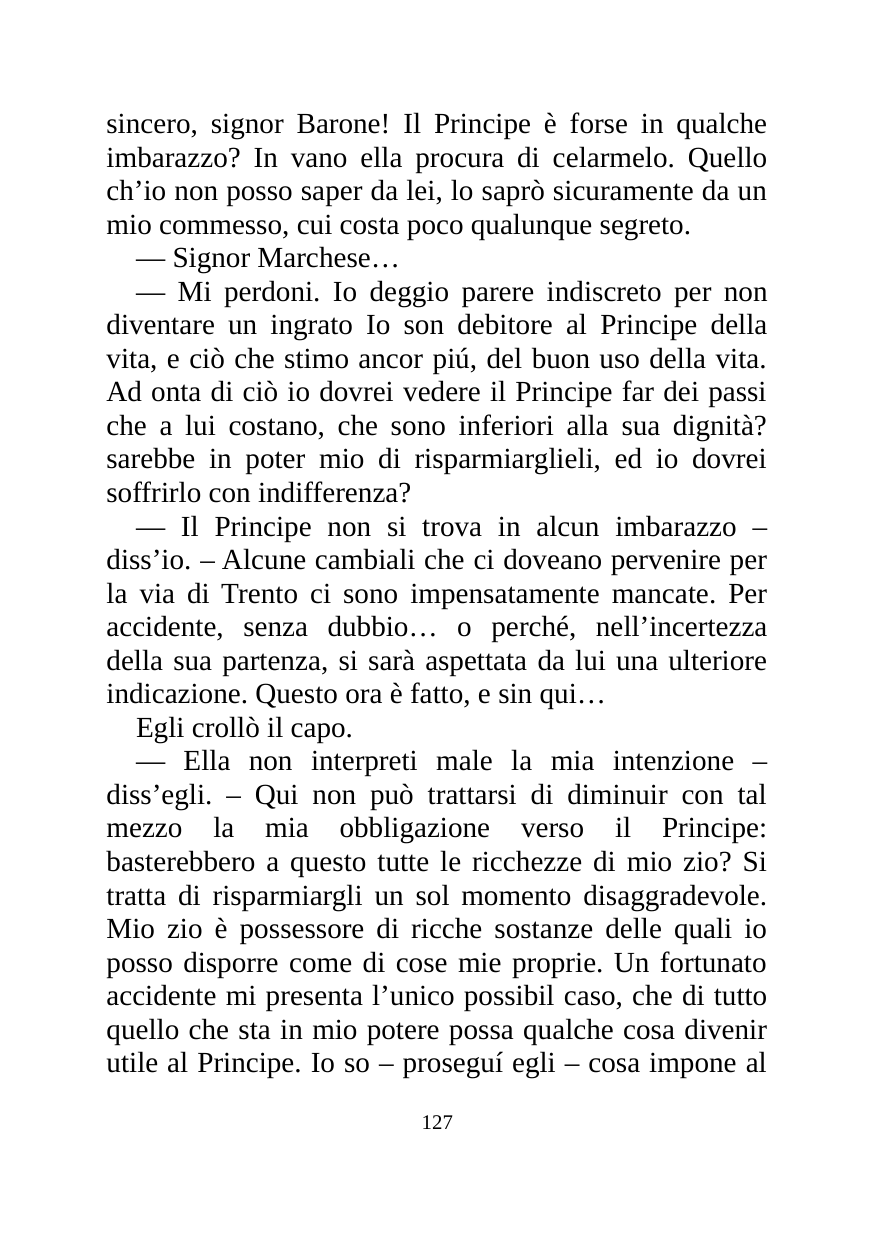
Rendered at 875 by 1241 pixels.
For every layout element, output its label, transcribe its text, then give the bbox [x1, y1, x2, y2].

text — Signor Marchese… [106, 240, 768, 274]
text sincero, signor Barone! Il Principe è forse in qualche imbarazzo? In vano ella procura di celarmelo. Quello ch’io non posso saper da lei, lo saprò sicuramente da un mio commesso, cui costa poco qualunque segreto. [106, 106, 768, 240]
text Egli crollò il capo. [106, 710, 768, 743]
text — Il Principe non si trova in alcun imbarazzo – diss’io. – Alcune cambiali che ci doveano pervenire per la via di Trento ci sono impensatamente mancate. Per accidente, senza dubbio… o perché, nell’incertezza della sua partenza, si sarà aspettata da lui una ulteriore indicazione. Questo ora è fatto, e sin qui… [106, 509, 768, 710]
text — Ella non interpreti male la mia intenzione – diss’egli. – Qui non può trattarsi di diminuir con tal mezzo la mia obbligazione verso il Principe: basterebbero a questo tutte le ricchezze di mio zio? Si tratta di risparmiargli un sol momento disaggradevole. Mio zio è possessore di ricche sostanze delle quali io posso disporre come di cose mie proprie. Un fortunato accidente mi presenta l’unico possibil caso, che di tutto quello che sta in mio potere possa qualche cosa divenir utile al Principe. Io so – proseguí egli – cosa impone al [106, 743, 768, 1079]
text — Mi perdoni. Io deggio parere indiscreto per non diventare un ingrato Io son debitore al Principe della vita, e ciò che stimo ancor piú, del buon uso della vita. Ad onta di ciò io dovrei vedere il Principe far dei passi che a lui costano, che sono inferiori alla sua dignità? sarebbe in poter mio di risparmiarglieli, ed io dovrei soffrirlo con indifferenza? [106, 274, 768, 509]
